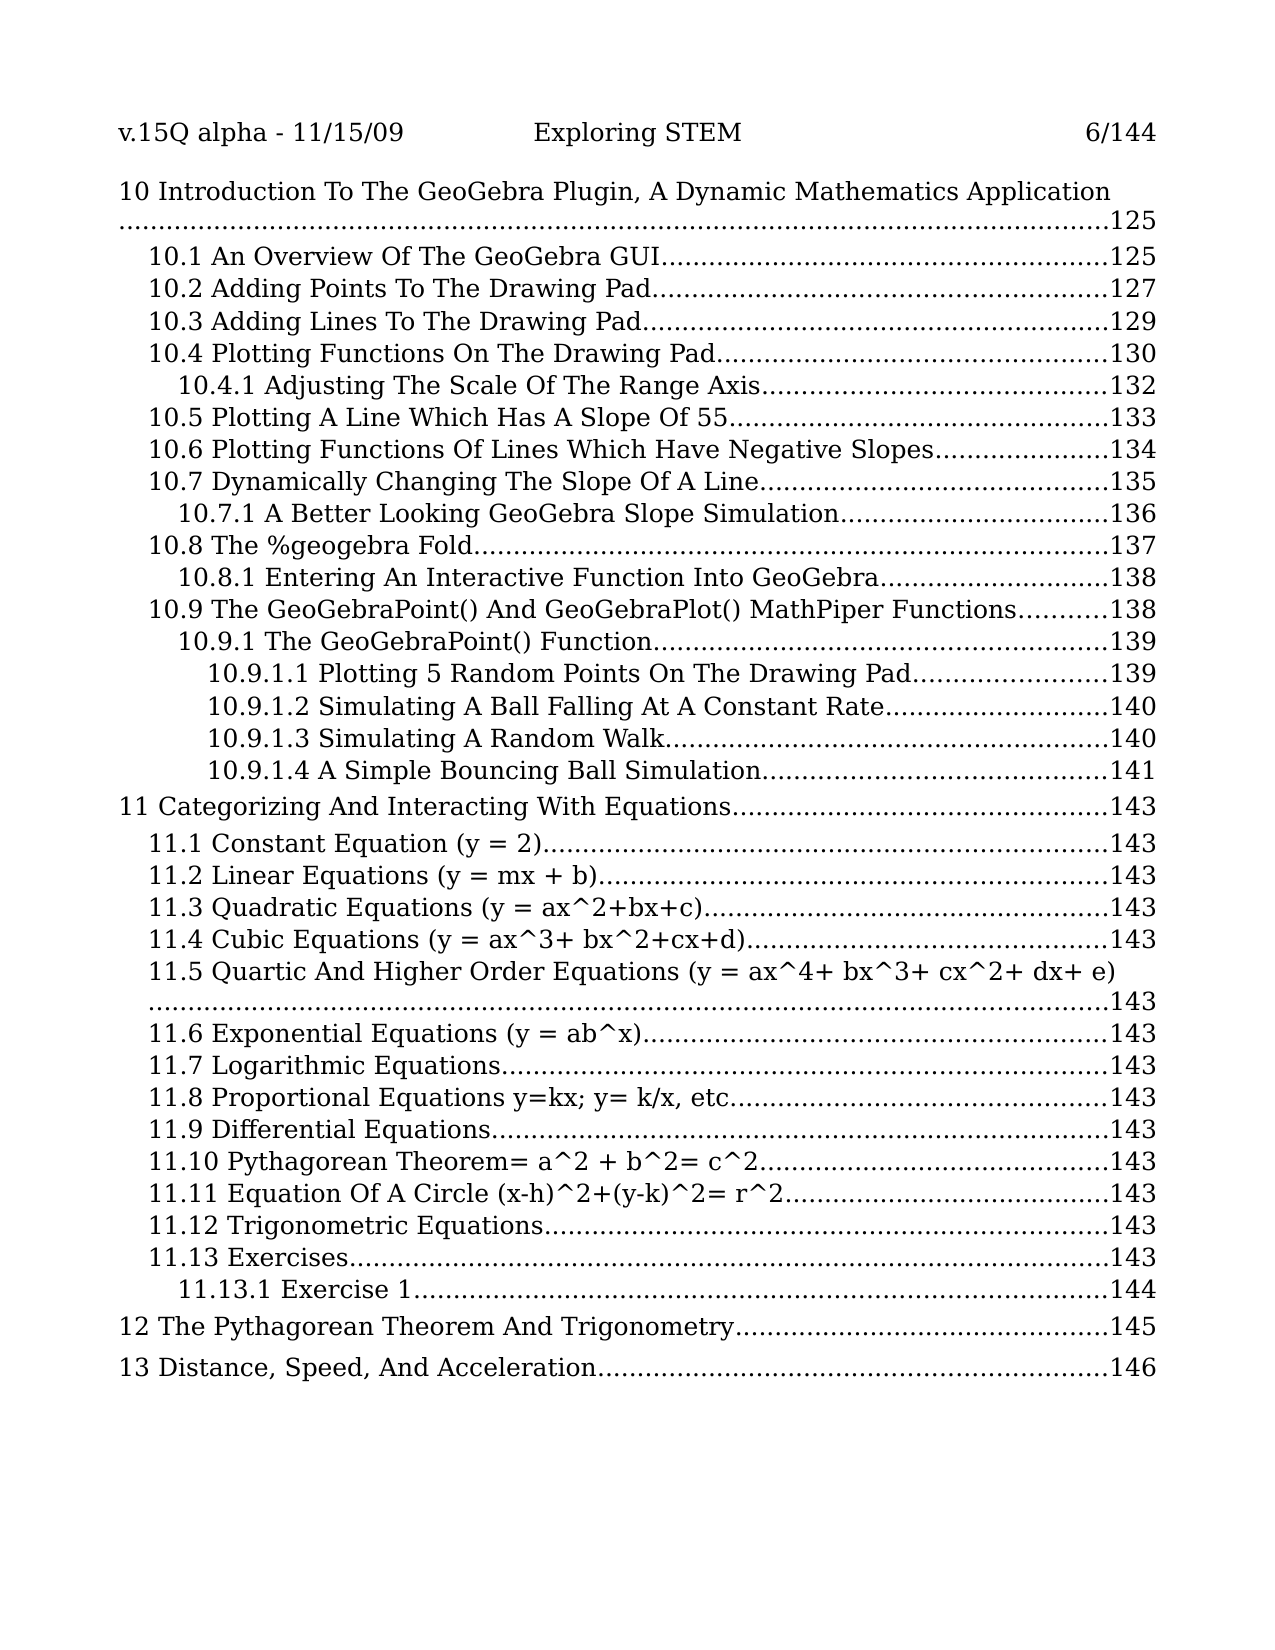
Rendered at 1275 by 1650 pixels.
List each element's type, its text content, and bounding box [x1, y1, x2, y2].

text 10.9 The GeoGebraPoint() And GeoGebraPlot() MathPiper Functions 138 [148, 596, 1157, 625]
text 12 The Pythagorean Theorem And Trigonometry 145 [118, 1312, 1157, 1341]
text 10.1 An Overview Of The GeoGebra GUI 125 [148, 243, 1157, 272]
text 11.7 Logarithmic Equations 143 [148, 1051, 1157, 1080]
text 10.9.1.4 A Simple Bouncing Ball Simulation 141 [207, 756, 1157, 785]
text 11.4 Cubic Equations (y = ax^3+ bx^2+cx+d) 143 [148, 926, 1157, 955]
text 10.7 Dynamically Changing The Slope Of A Line 135 [148, 467, 1157, 496]
text 10.9.1.1 Plotting 5 Random Points On The Drawing Pad 139 [207, 660, 1157, 689]
text 10.9.1.2 Simulating A Ball Falling At A Constant Rate 140 [207, 692, 1157, 721]
text 11.11 Equation Of A Circle (x-h)^2+(y-k)^2= r^2 143 [148, 1179, 1157, 1208]
text 11.9 Differential Equations 143 [148, 1115, 1157, 1144]
text 11.1 Constant Equation (y = 2) 143 [148, 829, 1157, 858]
text 10.4.1 Adjusting The Scale Of The Range Axis 132 [177, 371, 1157, 400]
text 10.9.1 The GeoGebraPoint() Function 139 [177, 628, 1157, 657]
text 13 Distance, Speed, And Acceleration 146 [118, 1353, 1157, 1383]
text 11.2 Linear Equations (y = mx + b) 143 [148, 861, 1157, 891]
text 10.5 Plotting A Line Which Has A Slope Of 55 133 [148, 403, 1157, 432]
text 11.3 Quadratic Equations (y = ax^2+bx+c) 143 [148, 893, 1157, 923]
text 11.13 Exercises 143 [148, 1243, 1157, 1273]
text 11.12 Trigonometric Equations 143 [148, 1211, 1157, 1241]
text 10.8 The %geogebra Fold 137 [148, 531, 1157, 561]
text 11 Categorizing And Interacting With Equations 143 [118, 793, 1157, 822]
text 10.2 Adding Points To The Drawing Pad 127 [148, 275, 1157, 304]
text 11.13.1 Exercise 1 144 [177, 1276, 1157, 1305]
text 10 Introduction To The GeoGebra Plugin, A Dynamic Mathematics Application 125 [118, 177, 1157, 235]
text 10.9.1.3 Simulating A Random Walk 140 [207, 724, 1157, 753]
text 10.3 Adding Lines To The Drawing Pad 129 [148, 307, 1157, 336]
text 11.8 Proportional Equations y=kx; y= k/x, etc. 143 [148, 1083, 1157, 1112]
text 10.8.1 Entering An Interactive Function Into GeoGebra 138 [177, 563, 1157, 593]
text 11.10 Pythagorean Theorem= a^2 + b^2= c^2 143 [148, 1147, 1157, 1176]
text 10.7.1 A Better Looking GeoGebra Slope Simulation 136 [177, 499, 1157, 528]
text 10.4 Plotting Functions On The Drawing Pad 130 [148, 339, 1157, 368]
text 11.6 Exponential Equations (y = ab^x) 143 [148, 1019, 1157, 1048]
text 11.5 Quartic And Higher Order Equations (y = ax^4+ bx^3+ cx^2+ dx+ e) 143 [148, 958, 1157, 1016]
text 10.6 Plotting Functions Of Lines Which Have Negative Slopes 134 [148, 435, 1157, 464]
